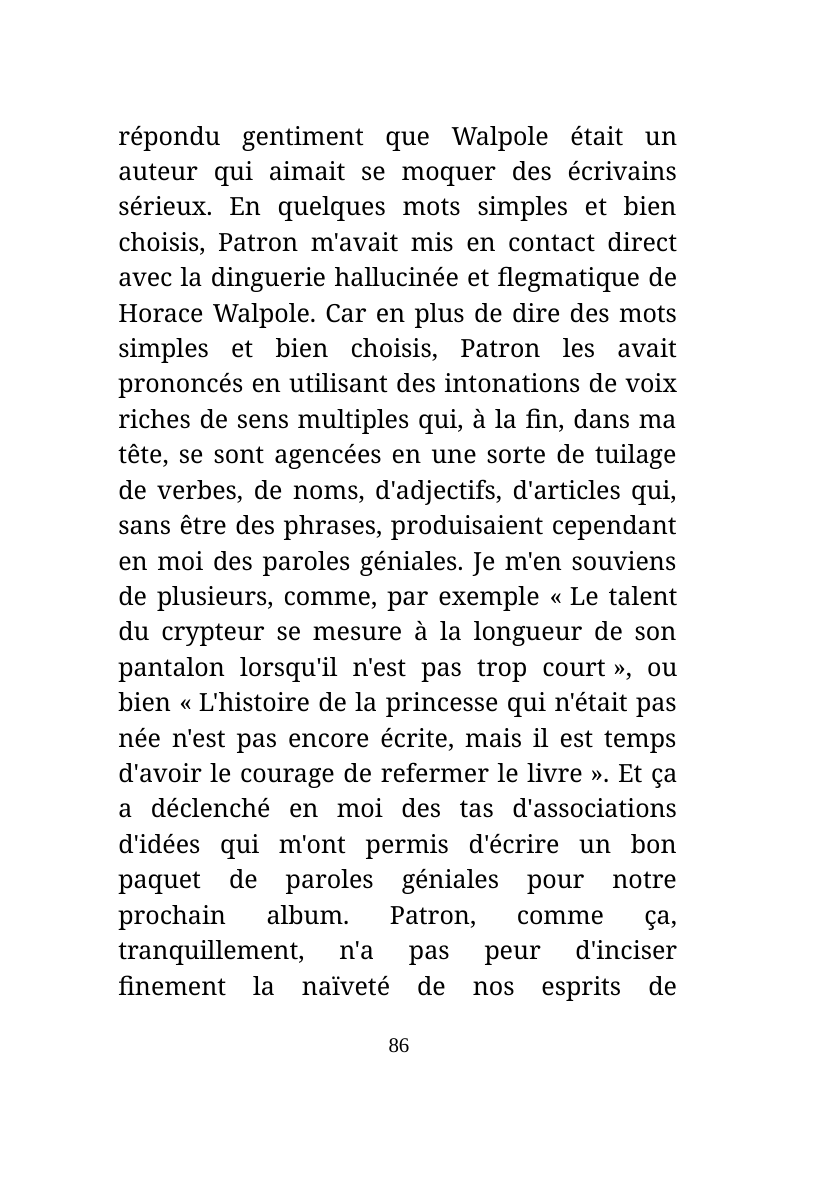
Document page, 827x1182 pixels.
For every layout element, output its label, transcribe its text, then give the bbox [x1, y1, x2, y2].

text répondu gentiment que Walpole était un auteur qui aimait se moquer des écrivains sérieux. En quelques mots simples et bien choisis, Patron m'avait mis en contact direct avec la dinguerie hallucinée et flegmatique de Horace Walpole. Car en plus de dire des mots simples et bien choisis, Patron les avait prononcés en utilisant des intonations de voix riches de sens multiples qui, à la fin, dans ma tête, se sont agencées en une sorte de tuilage de verbes, de noms, d'adjectifs, d'articles qui, sans être des phrases, produisaient cependant en moi des paroles géniales. Je m'en souviens de plusieurs, comme, par exemple « Le talent du crypteur se mesure à la longueur de son pantalon lorsqu'il n'est pas trop court », ou bien « L'histoire de la princesse qui n'était pas née n'est pas encore écrite, mais il est temps d'avoir le courage de refermer le livre ». Et ça a déclenché en moi des tas d'associations d'idées qui m'ont permis d'écrire un bon paquet de paroles géniales pour notre prochain album. Patron, comme ça, tranquillement, n'a pas peur d'inciser finement la naïveté de nos esprits de [118, 118, 677, 1002]
